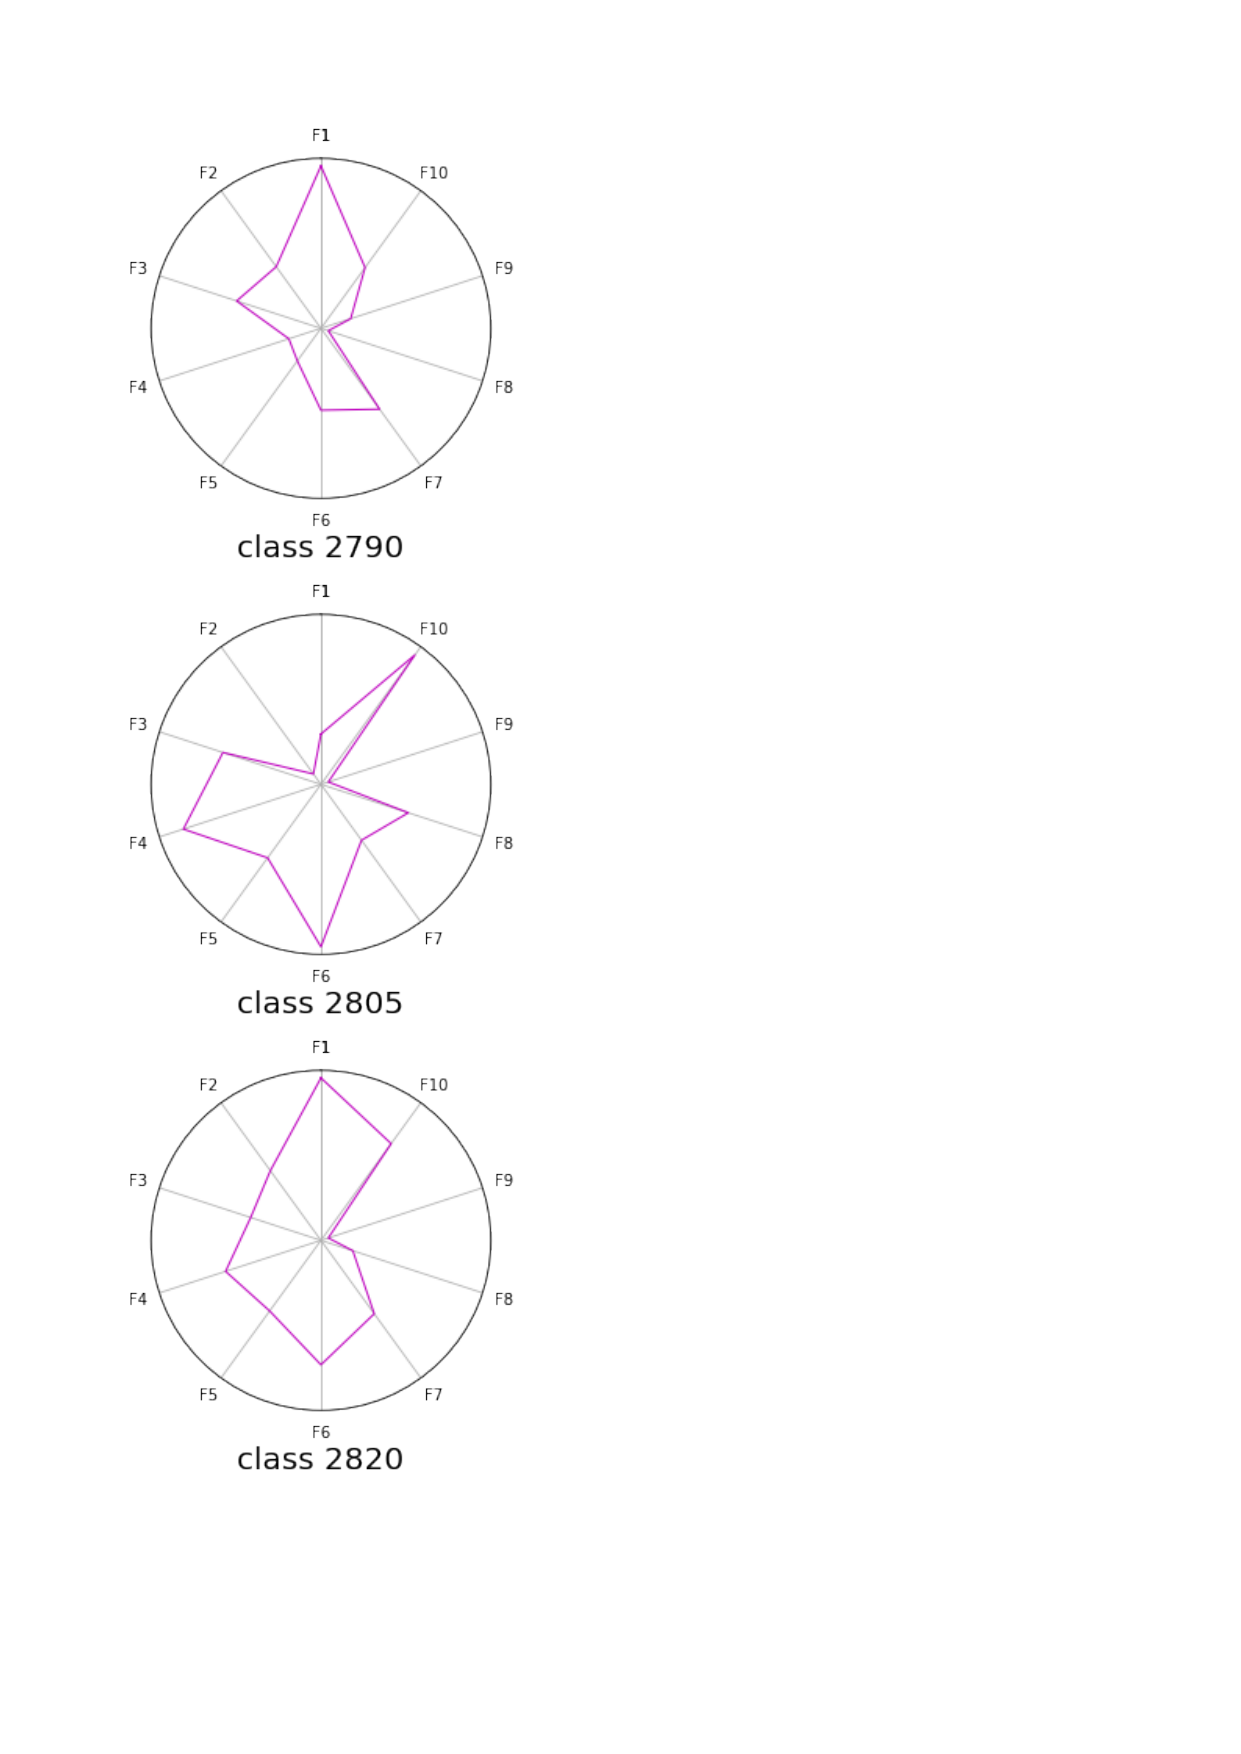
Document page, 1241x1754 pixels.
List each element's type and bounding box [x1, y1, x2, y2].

picture [118, 118, 523, 1487]
